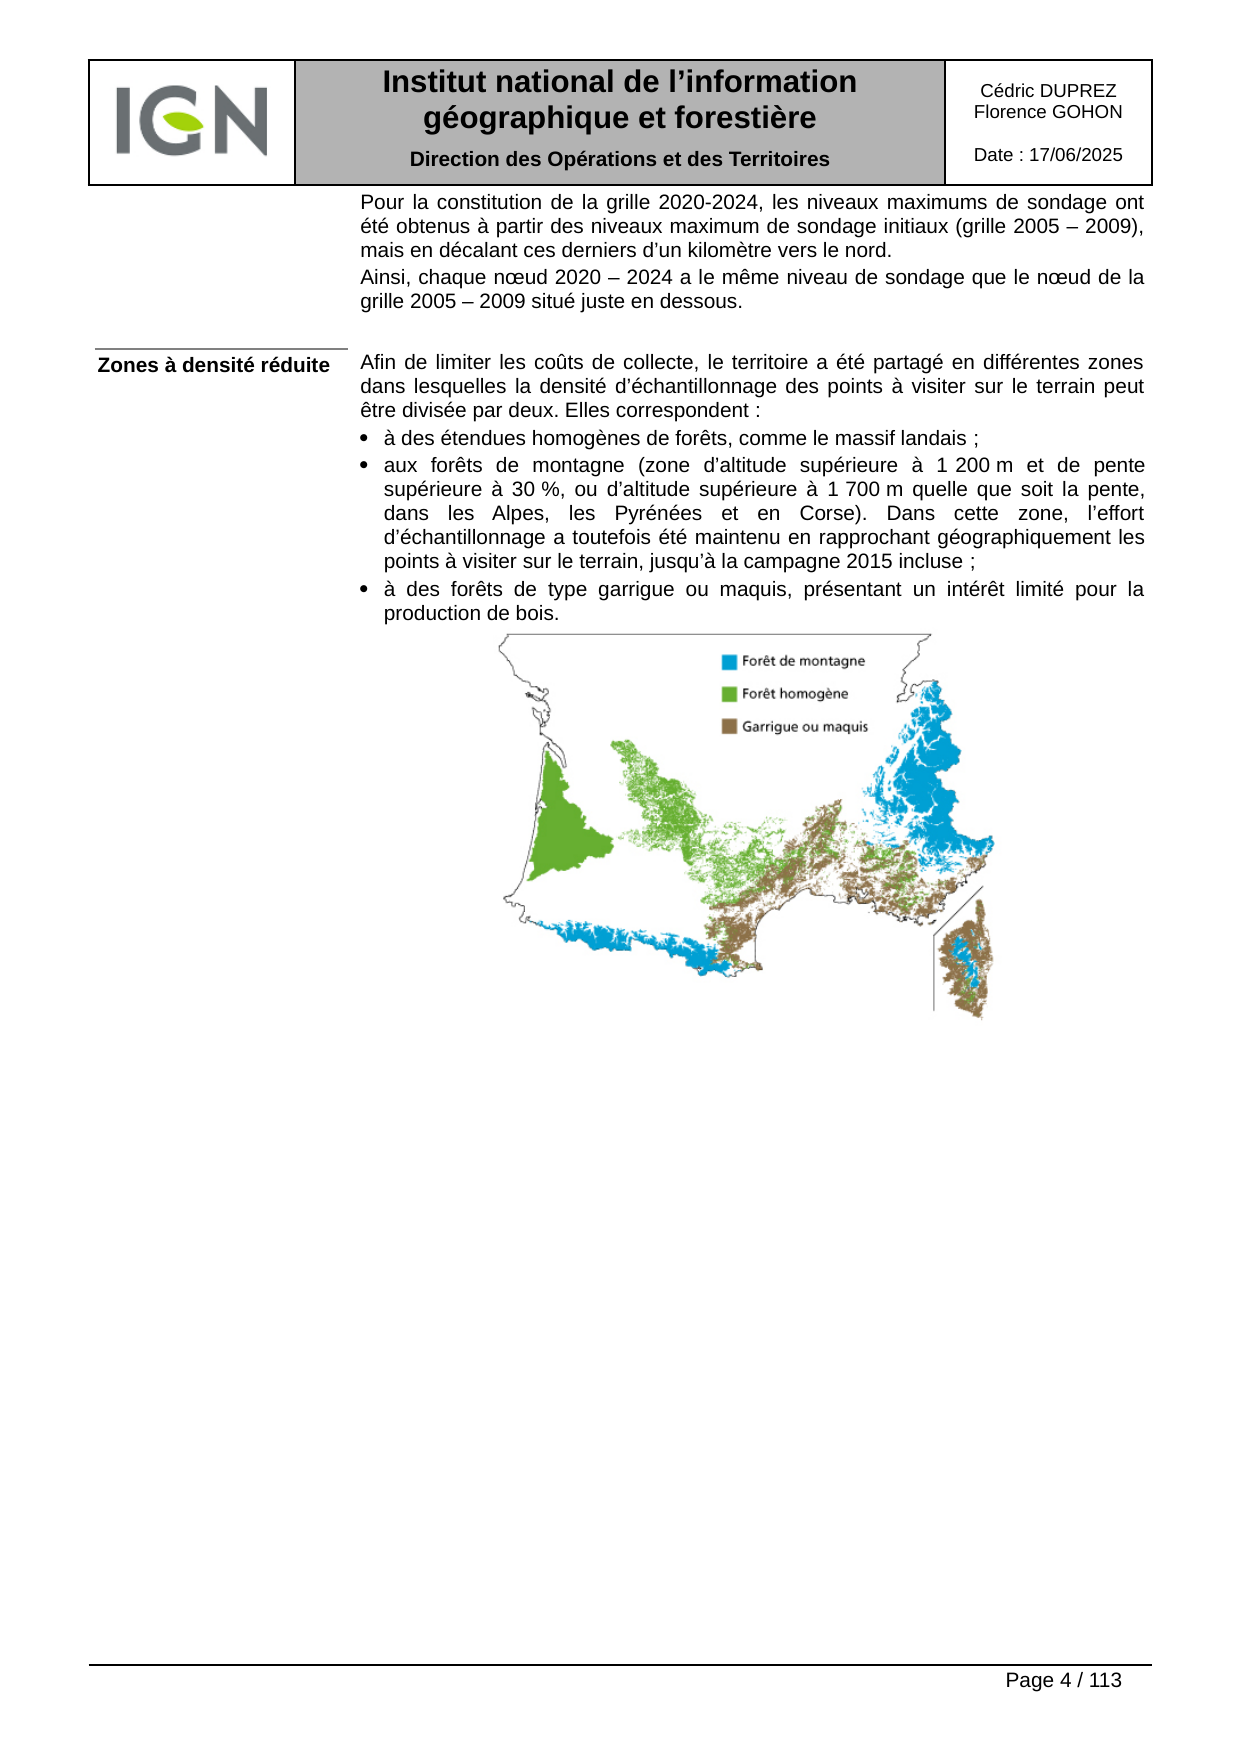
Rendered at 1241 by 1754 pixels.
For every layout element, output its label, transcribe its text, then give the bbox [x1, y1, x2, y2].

table_cell Afin de limiter les coûts de collecte, le territoire a été partagé en différentes zones dans lesquelles la densité d’échantillonnage des points à visiter sur le terrain peut être divisée par deux. Elles correspondent : à des étendues homogènes de forêts, comme le massif landais ; aux forêts de montagne (zone d’altitude supérieure à 1 200 m et de pente supérieure à 30 %, ou d’altitude supérieure à 1 700 m quelle que soit la pente, dans les Alpes, les Pyrénées et en Corse). Dans cette zone, l’effort d’échantillonnage a toutefois été maintenu en rapprochant géographiquement les points à visiter sur le terrain, jusqu’à la campagne 2015 incluse ; à des forêts de type garrigue ou maquis, présentant un intérêt limité pour la production de bois. [354, 346, 1152, 1031]
table_cell Pour la constitution de la grille 2020-2024, les niveaux maximums de sondage ont été obtenus à partir des niveaux maximum de sondage initiaux (grille 2005 – 2009), mais en décalant ces derniers d’un kilomètre vers le nord. Ainsi, chaque nœud 2020 – 2024 a le même niveau de sondage que le nœud de la grille 2005 – 2009 situé juste en dessous. [354, 186, 1152, 346]
picture [492, 627, 1013, 1026]
picture [91, 62, 293, 180]
table_cell Zones à densité réduite [89, 346, 354, 1031]
table_cell [89, 186, 354, 346]
